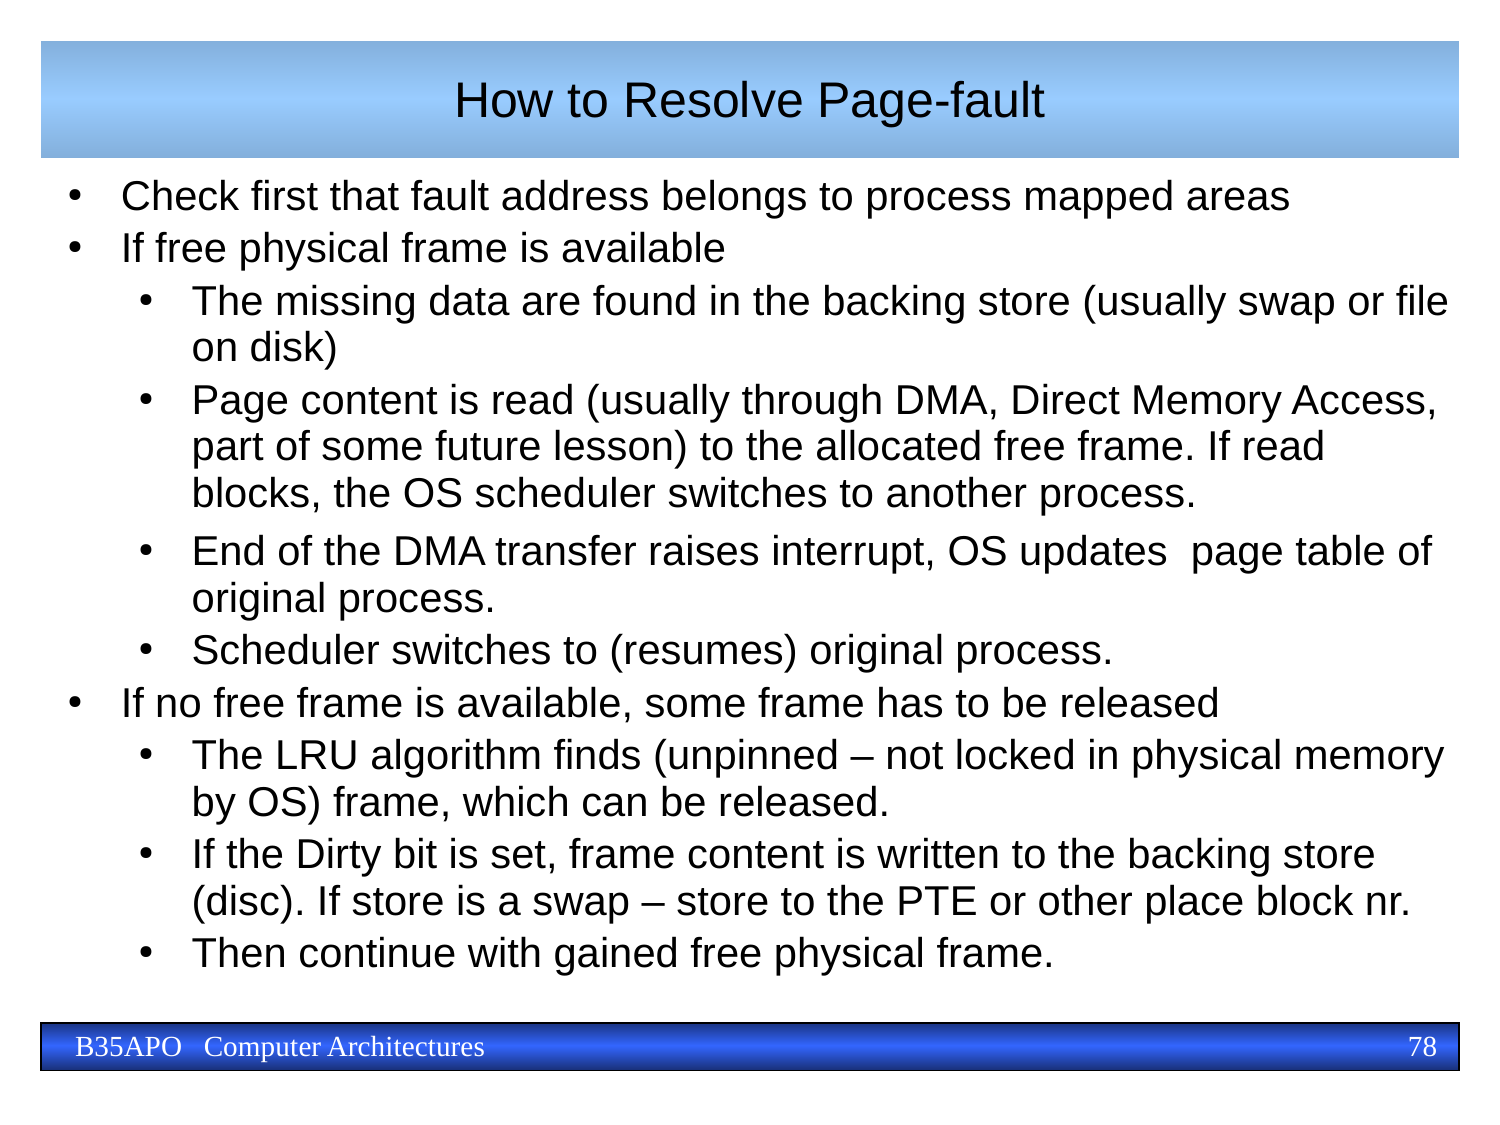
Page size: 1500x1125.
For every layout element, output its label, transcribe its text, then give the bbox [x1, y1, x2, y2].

list Check first that fault address belongs to process mapped areas If free physical frame is available The missing data are found in the backing store (usually swap or file on disk) Page content is read (usually through DMA, Direct Memory Access, part of some future lesson) to the allocated free frame. If read blocks, the OS scheduler switches to another process. End of the DMA transfer raises interrupt, OS updates page table of original process. Scheduler switches to (resumes) original process. If no free frame is available, some frame has to be released The LRU algorithm finds (unpinned – not locked in physical memory by OS) frame, which can be released. If the Dirty bit is set, frame content is written to the backing store (disc). If store is a swap – store to the PTE or other place block nr. Then continue with gained free physical frame. [49, 172, 1450, 1013]
title How to Resolve Page-fault [41, 41, 1459, 158]
